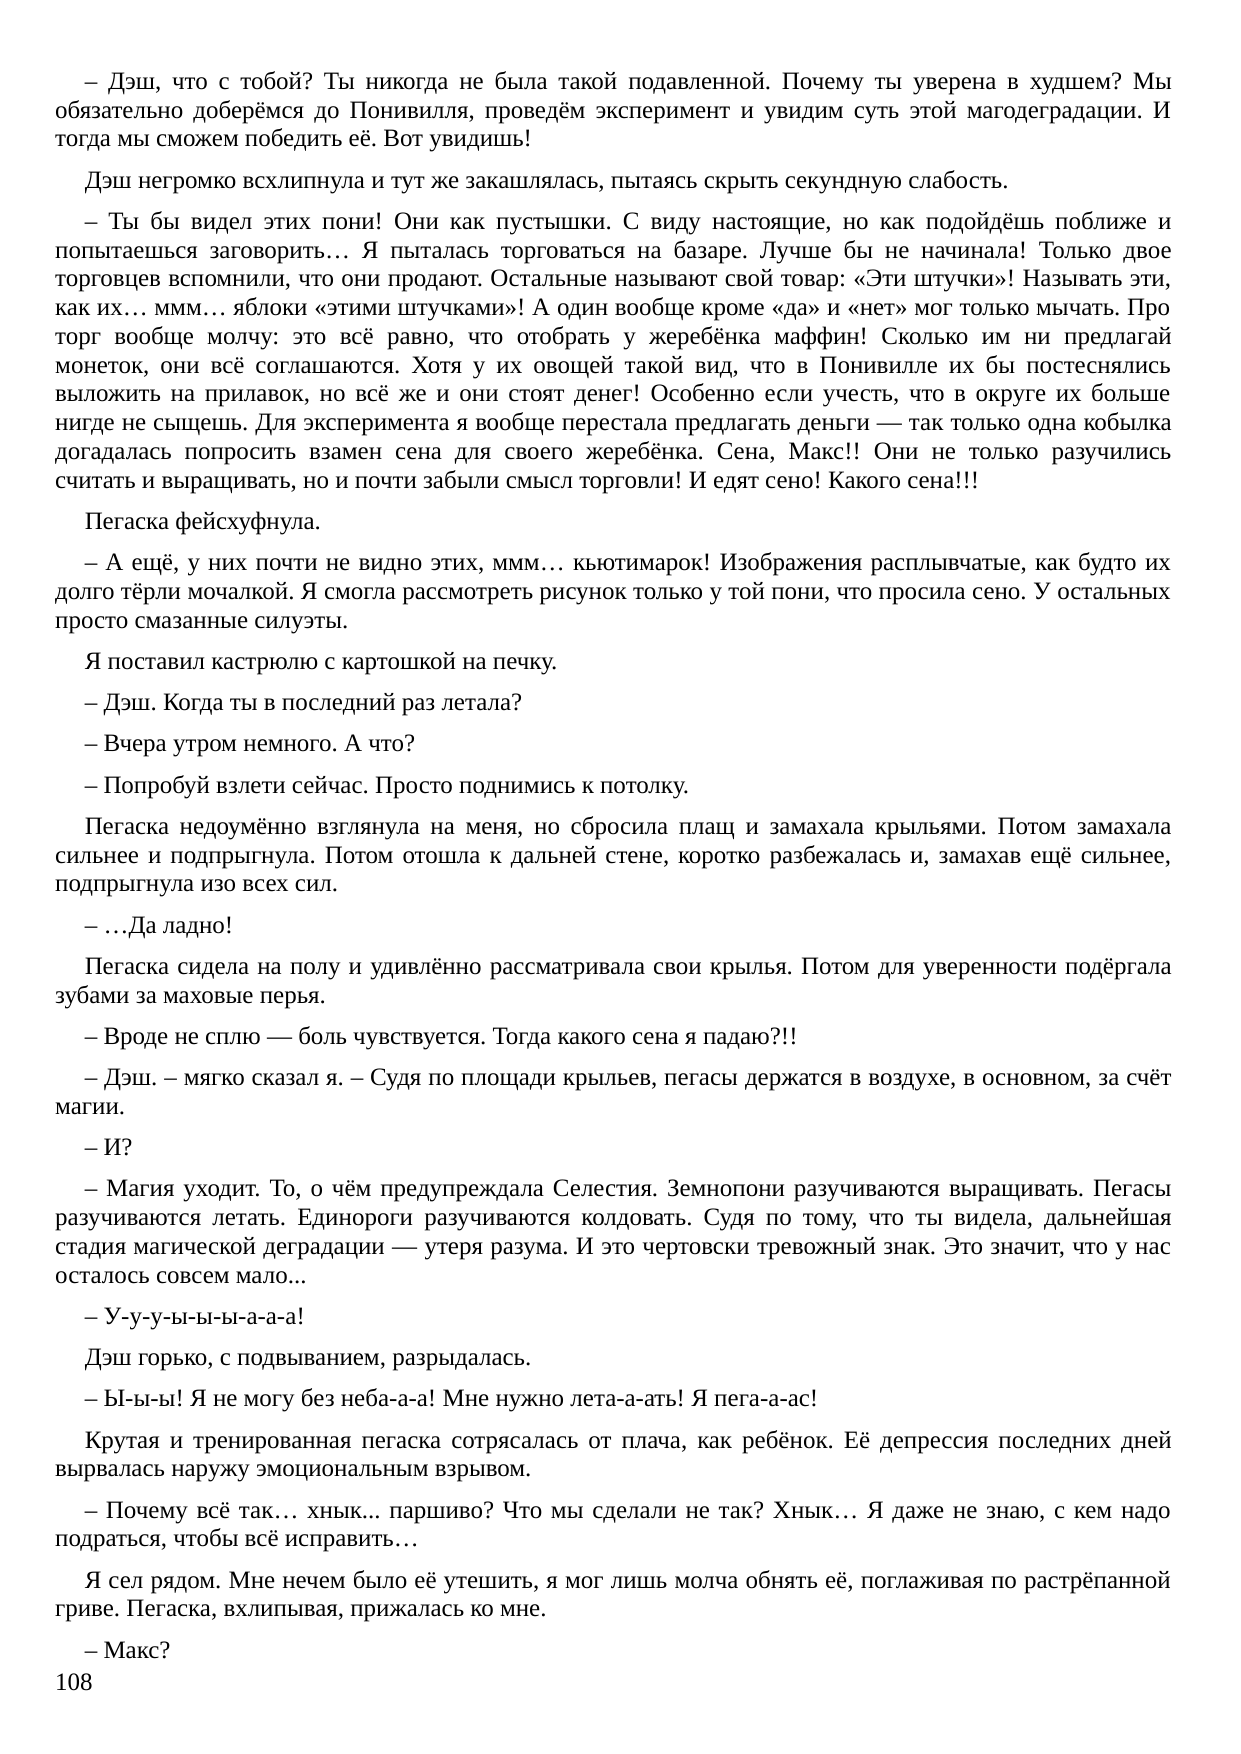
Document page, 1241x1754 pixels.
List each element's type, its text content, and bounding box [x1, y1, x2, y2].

text – Ы-ы-ы! Я не могу без неба-а-а! Мне нужно лета-а-ать! Я пега-а-ас! [55, 1383, 1173, 1412]
text – Попробуй взлети сейчас. Просто поднимись к потолку. [55, 770, 1173, 798]
text – …Да ладно! [55, 910, 1173, 938]
text Дэш негромко всхлипнула и тут же закашлялась, пытаясь скрыть секундную слабость. [55, 165, 1173, 193]
text – Дэш, что с тобой? Ты никогда не была такой подавленной. Почему ты уверена в худшем? Мы обязательно доберёмся до Понивилля, проведём эксперимент и увидим суть этой магодеградации. И тогда мы сможем победить её. Вот увидишь! [55, 66, 1173, 152]
text – Дэш. – мягко сказал я. – Судя по площади крыльев, пегасы держатся в воздухе, в основном, за счёт магии. [55, 1062, 1173, 1120]
text Пегаска фейсхуфнула. [55, 506, 1173, 535]
text – А ещё, у них почти не видно этих, ммм… кьютимарок! Изображения расплывчатые, как будто их долго тёрли мочалкой. Я смогла рассмотреть рисунок только у той пони, что просила сено. У остальных просто смазанные силуэты. [55, 547, 1173, 633]
text Пегаска недоумённо взглянула на меня, но сбросила плащ и замахала крыльями. Потом замахала сильнее и подпрыгнула. Потом отошла к дальней стене, коротко разбежалась и, замахав ещё сильнее, подпрыгнула изо всех сил. [55, 811, 1173, 897]
text Дэш горько, с подвыванием, разрыдалась. [55, 1342, 1173, 1371]
text Я поставил кастрюлю с картошкой на печку. [55, 646, 1173, 675]
text Пегаска сидела на полу и удивлённо рассматривала свои крылья. Потом для уверенности подёргала зубами за маховые перья. [55, 951, 1173, 1008]
text – Ты бы видел этих пони! Они как пустышки. С виду настоящие, но как подойдёшь поближе и попытаешься заговорить… Я пыталась торговаться на базаре. Лучше бы не начинала! Только двое торговцев вспомнили, что они продают. Остальные называют свой товар: «Эти штучки»! Называть эти, как их… ммм… яблоки «этими штучками»! А один вообще кроме «да» и «нет» мог только мычать. Про торг вообще молчу: это всё равно, что отобрать у жеребёнка маффин! Сколько им ни предлагай монеток, они всё соглашаются. Хотя у их овощей такой вид, что в Понивилле их бы постеснялись выложить на прилавок, но всё же и они стоят денег! Особенно если учесть, что в округе их больше нигде не сыщешь. Для эксперимента я вообще перестала предлагать деньги — так только одна кобылка догадалась попросить взамен сена для своего жеребёнка. Сена, Макс!! Они не только разучились считать и выращивать, но и почти забыли смысл торговли! И едят сено! Какого сена!!! [55, 206, 1173, 493]
text – Магия уходит. То, о чём предупреждала Селестия. Земнопони разучиваются выращивать. Пегасы разучиваются летать. Единороги разучиваются колдовать. Судя по тому, что ты видела, дальнейшая стадия магической деградации — утеря разума. И это чертовски тревожный знак. Это значит, что у нас осталось совсем мало... [55, 1173, 1173, 1288]
text Крутая и тренированная пегаска сотрясалась от плача, как ребёнок. Её депрессия последних дней вырвалась наружу эмоциональным взрывом. [55, 1425, 1173, 1482]
text – И? [55, 1132, 1173, 1161]
text – Макс? [55, 1635, 1173, 1663]
text – Почему всё так… хнык... паршиво? Что мы сделали не так? Хнык… Я даже не знаю, с кем надо подраться, чтобы всё исправить… [55, 1495, 1173, 1552]
text – Дэш. Когда ты в последний раз летала? [55, 687, 1173, 716]
text Я сел рядом. Мне нечем было её утешить, я мог лишь молча обнять её, поглаживая по растрёпанной гриве. Пегаска, вхлипывая, прижалась ко мне. [55, 1565, 1173, 1622]
text – Вчера утром немного. А что? [55, 728, 1173, 757]
text – У-у-у-ы-ы-ы-а-а-а! [55, 1301, 1173, 1330]
text – Вроде не сплю — боль чувствуется. Тогда какого сена я падаю?!! [55, 1021, 1173, 1050]
